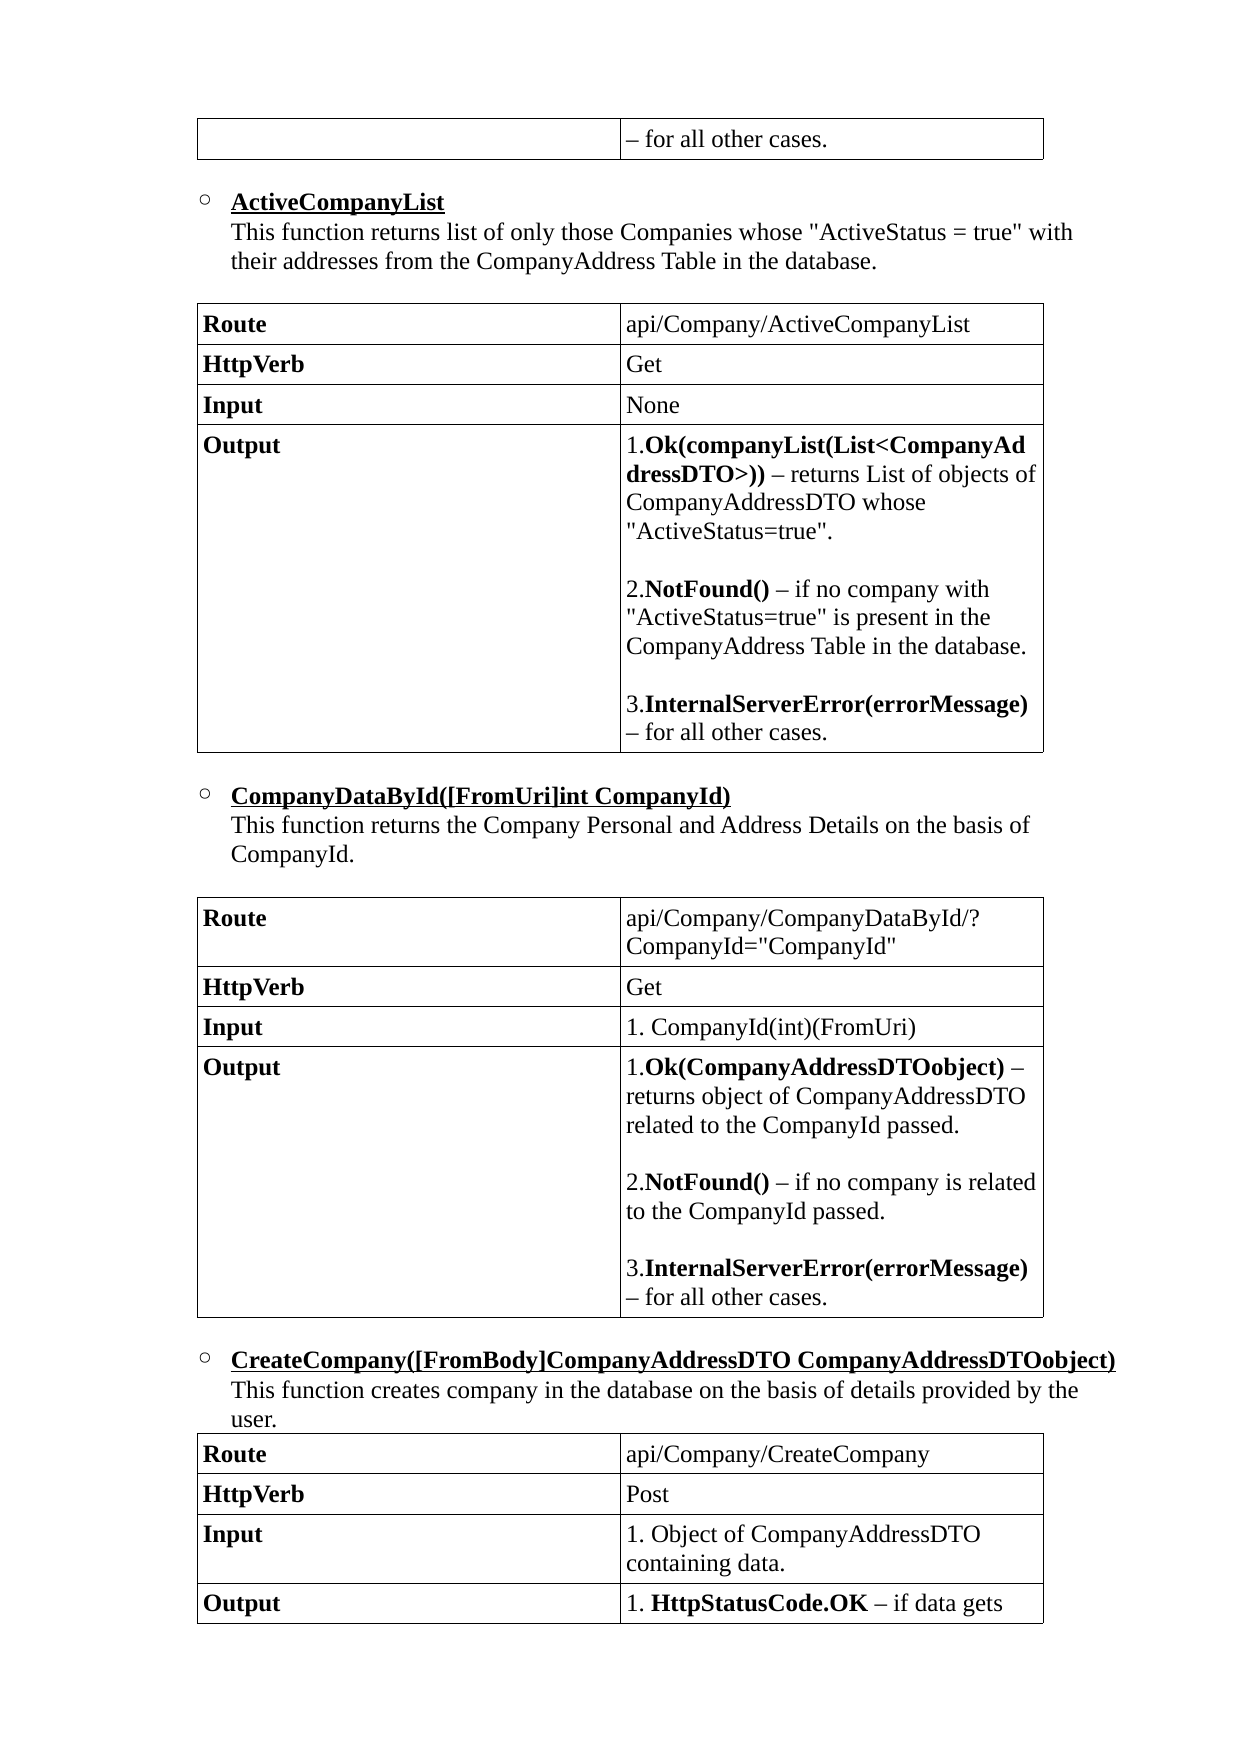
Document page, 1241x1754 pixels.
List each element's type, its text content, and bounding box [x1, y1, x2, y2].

table_cell 1. HttpStatusCode.OK – if data gets [621, 1584, 1043, 1623]
table_cell 1.Ok(companyList(List<CompanyAddressDTO>)) – returns List of objects of CompanyAddressDTO whose "ActiveStatus=true". 2.NotFound() – if no company with "ActiveStatus=true" is present in the CompanyAddress Table in the database. 3.InternalServerError(errorMessage) – for all other cases. [621, 425, 1043, 752]
table_cell HttpVerb [198, 967, 620, 1006]
table_cell HttpVerb [198, 1474, 620, 1513]
list CompanyDataById([FromUri]int CompanyId) [193, 781, 1122, 811]
table_cell Output [198, 425, 620, 752]
table_header api/Company/CompanyDataById/?CompanyId="CompanyId" [621, 898, 1043, 966]
table_cell Output [198, 1584, 620, 1623]
table_cell – for all other cases. [621, 119, 1043, 158]
list ActiveCompanyList [193, 187, 1122, 217]
table_header api/Company/CreateCompany [621, 1434, 1043, 1473]
table_cell HttpVerb [198, 345, 620, 384]
table_cell 1. CompanyId(int)(FromUri) [621, 1007, 1043, 1046]
table_cell [198, 119, 620, 158]
table_cell 1.Ok(CompanyAddressDTOobject) – returns object of CompanyAddressDTO related to the CompanyId passed. 2.NotFound() – if no company is related to the CompanyId passed. 3.InternalServerError(errorMessage) – for all other cases. [621, 1047, 1043, 1317]
table_header api/Company/ActiveCompanyList [621, 304, 1043, 343]
table_cell Input [198, 1515, 620, 1582]
table_cell Input [198, 385, 620, 424]
table_header Route [198, 898, 620, 966]
table_cell Get [621, 967, 1043, 1006]
table_header Route [198, 1434, 620, 1473]
table_cell Get [621, 345, 1043, 384]
table_cell 1. Object of CompanyAddressDTO containing data. [621, 1515, 1043, 1582]
table_cell None [621, 385, 1043, 424]
list CreateCompany([FromBody]CompanyAddressDTO CompanyAddressDTOobject) [193, 1346, 1122, 1375]
list This function creates company in the database on the basis of details provided by the user. [193, 1375, 1122, 1433]
table_cell Post [621, 1474, 1043, 1513]
table_cell Input [198, 1007, 620, 1046]
list This function returns list of only those Companies whose "ActiveStatus = true" with their addresses from the CompanyAddress Table in the database. [193, 217, 1122, 274]
list This function returns the Company Personal and Address Details on the basis of CompanyId. [193, 811, 1122, 868]
table_header Route [198, 304, 620, 343]
table_cell Output [198, 1047, 620, 1317]
